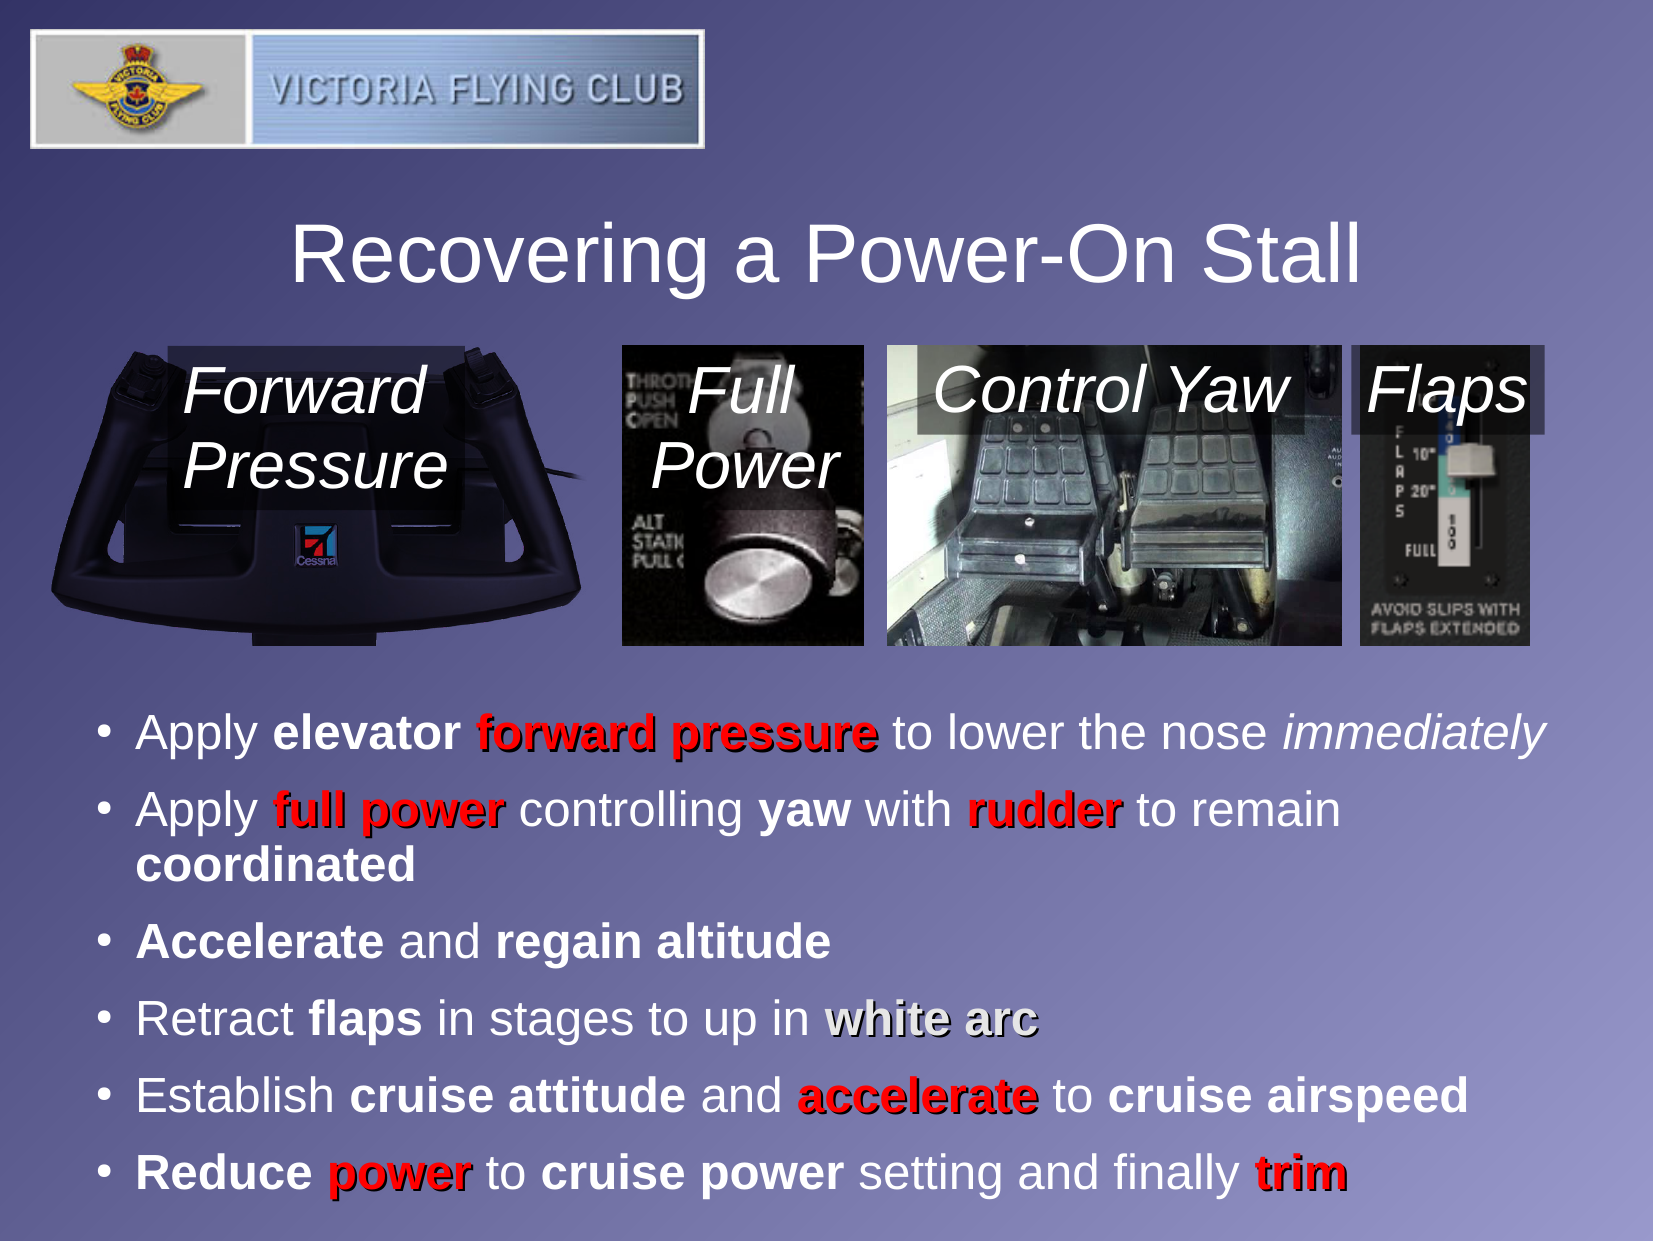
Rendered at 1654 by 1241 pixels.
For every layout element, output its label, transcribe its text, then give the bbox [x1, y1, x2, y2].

title Recovering a Power-On Stall [82, 150, 1571, 358]
picture [44, 345, 587, 646]
picture [622, 345, 864, 646]
picture [1360, 435, 1530, 646]
picture [887, 345, 1342, 646]
text_box Forward Pressure [167, 345, 465, 511]
text_box Flaps [1351, 345, 1545, 435]
picture [30, 29, 705, 149]
text_box Full Power [635, 345, 855, 511]
list Apply elevator forward pressure to lower the nose immediately Apply full power controlling yaw with rudder to remain coordinated Accelerate and regain altitude Retract flaps in stages to up in white arc Establish cruise attitude and accelerate to cruise airspeed Reduce power to cruise power setting and finally trim [82, 705, 1571, 1201]
text_box Control Yaw [917, 345, 1305, 435]
